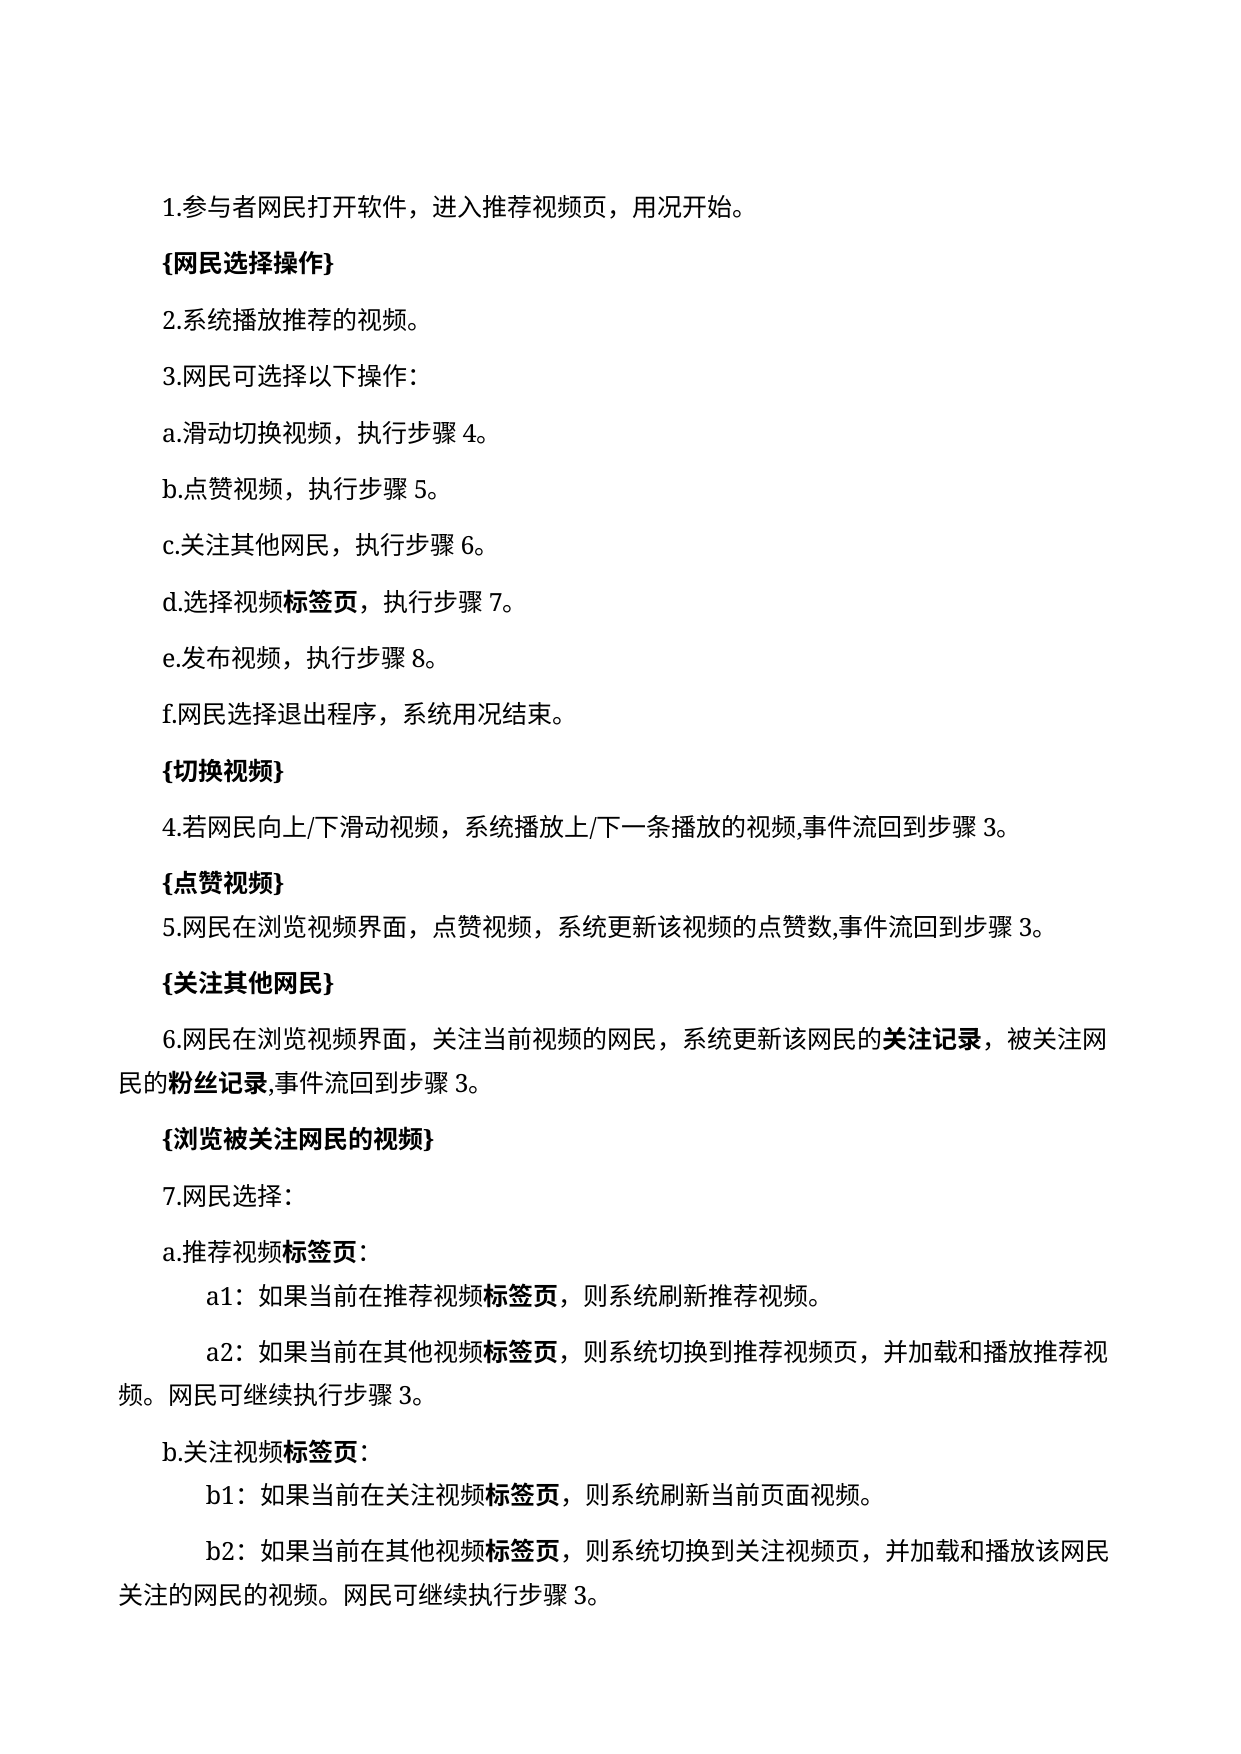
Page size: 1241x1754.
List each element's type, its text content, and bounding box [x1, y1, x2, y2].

text c.关注其他网民，执行步骤6。 [118, 526, 1122, 562]
text 6.网民在浏览视频界面，关注当前视频的网民，系统更新该网民的关注记录，被关注网民的粉丝记录,事件流回到步骤3。 [118, 1020, 1122, 1100]
text 3.网民可选择以下操作： [118, 357, 1122, 393]
text 4.若网民向上/下滑动视频，系统播放上/下一条播放的视频,事件流回到步骤3。 [118, 807, 1122, 844]
text b.关注视频标签页： b1：如果当前在关注视频标签页，则系统刷新当前页面视频。 [118, 1432, 1122, 1512]
text 7.网民选择： [118, 1176, 1122, 1212]
text b2：如果当前在其他视频标签页，则系统切换到关注视频页，并加载和播放该网民关注的网民的视频。网民可继续执行步骤3。 [118, 1532, 1122, 1612]
text a2：如果当前在其他视频标签页，则系统切换到推荐视频页，并加载和播放推荐视频。网民可继续执行步骤3。 [118, 1332, 1122, 1412]
text a.推荐视频标签页： a1：如果当前在推荐视频标签页，则系统刷新推荐视频。 [118, 1232, 1122, 1312]
text d.选择视频标签页，执行步骤7。 [118, 582, 1122, 618]
text 2.系统播放推荐的视频。 [118, 300, 1122, 337]
text {关注其他网民} [118, 964, 1122, 1000]
text b.点赞视频，执行步骤5。 [118, 469, 1122, 506]
text {切换视频} [118, 751, 1122, 787]
text a.滑动切换视频，执行步骤4。 [118, 413, 1122, 449]
text f.网民选择退出程序，系统用况结束。 [118, 695, 1122, 731]
text e.发布视频，执行步骤8。 [118, 638, 1122, 675]
text {浏览被关注网民的视频} [118, 1120, 1122, 1156]
text {点赞视频} 5.网民在浏览视频界面，点赞视频，系统更新该视频的点赞数,事件流回到步骤3。 [118, 864, 1122, 943]
text {网民选择操作} [118, 244, 1122, 280]
text 1.参与者网民打开软件，进入推荐视频页，用况开始。 [118, 188, 1122, 224]
